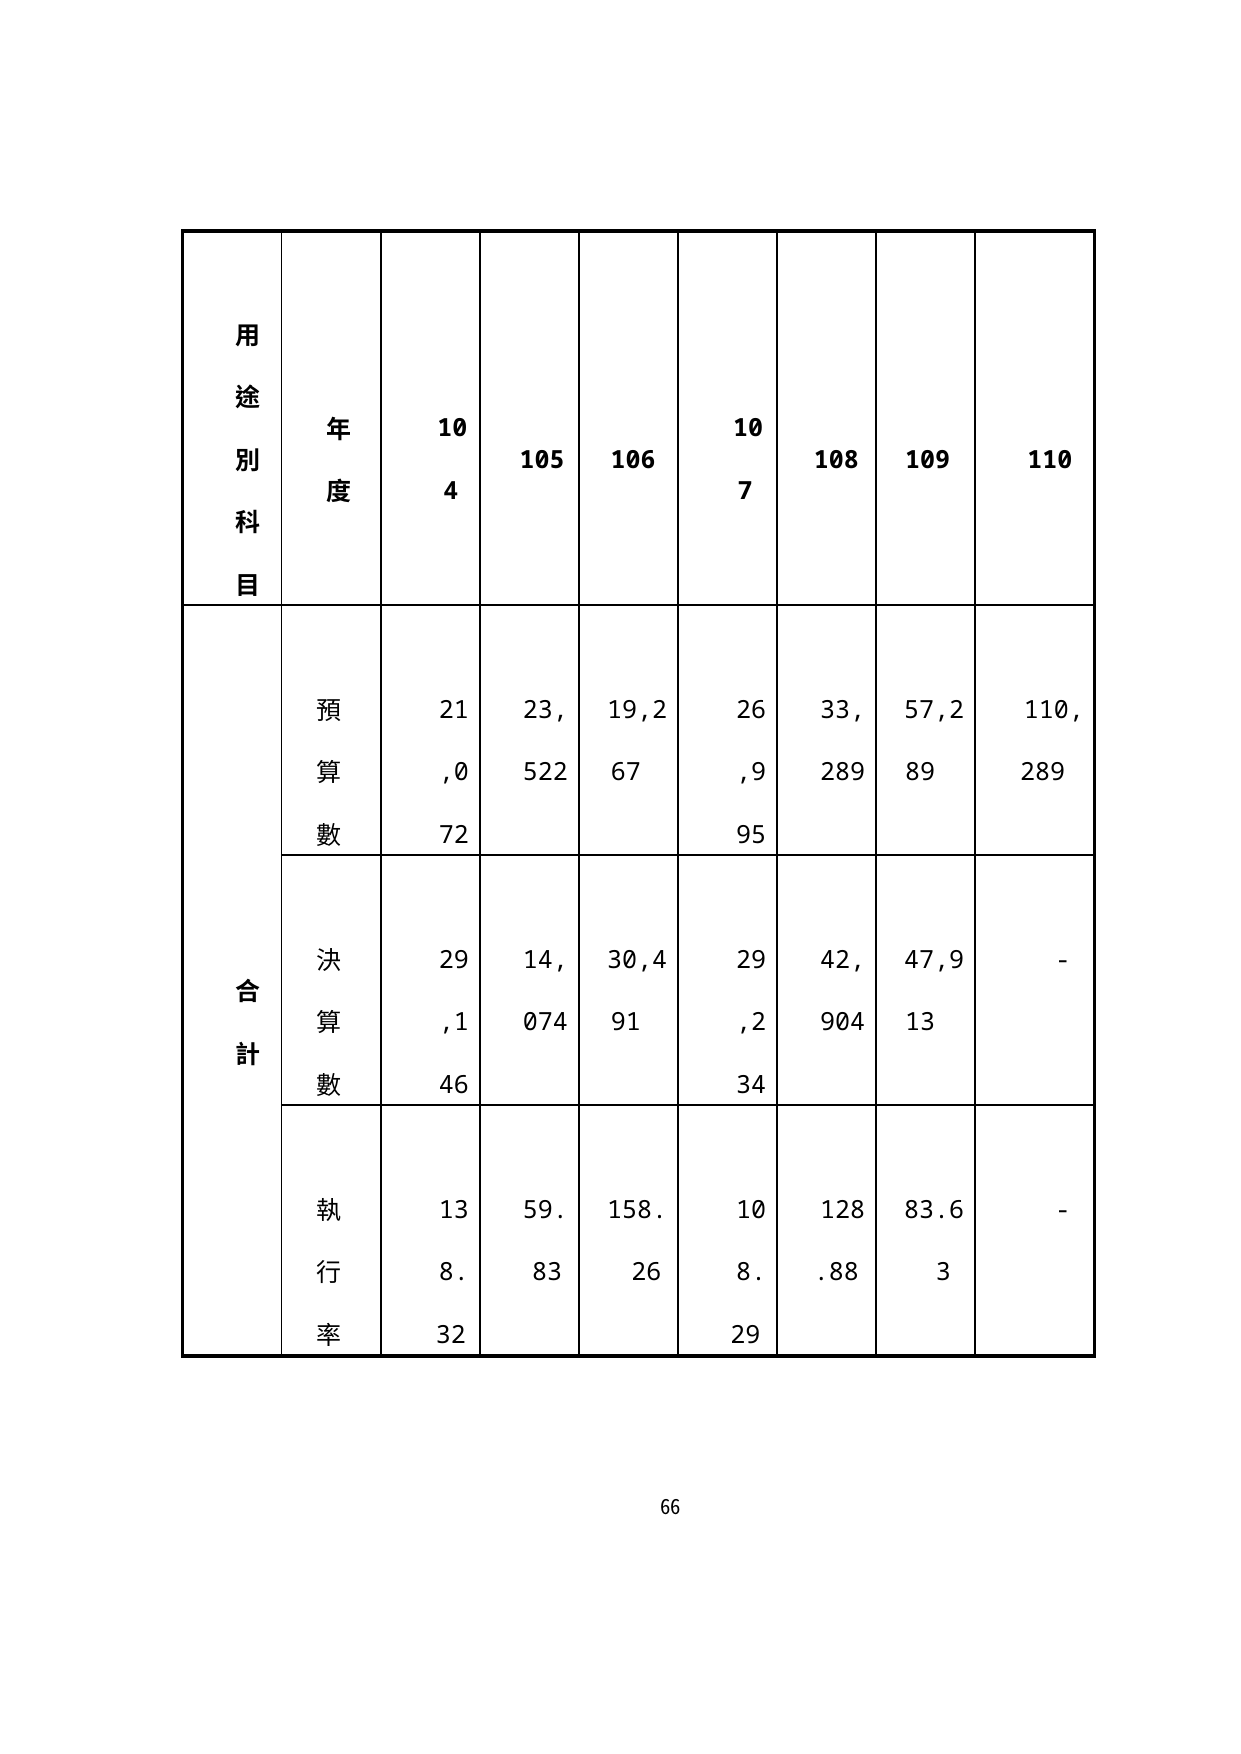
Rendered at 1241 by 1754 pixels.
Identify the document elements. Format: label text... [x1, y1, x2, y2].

table_cell 47,913 [877, 856, 974, 1104]
table_cell 19,267 [580, 606, 677, 854]
table_cell 158.26 [580, 1106, 677, 1354]
table_cell 30,491 [580, 856, 677, 1104]
table_cell 138.32 [382, 1106, 479, 1354]
table_header 109 [877, 233, 974, 604]
table_cell 110,289 [976, 606, 1093, 854]
table_cell 108.29 [679, 1106, 776, 1354]
table_cell 29,234 [679, 856, 776, 1104]
table_header 110 [976, 233, 1093, 604]
table_cell 59.83 [481, 1106, 578, 1354]
table_cell 執行率 [282, 1106, 380, 1354]
table_header 106 [580, 233, 677, 604]
table_cell 83.63 [877, 1106, 974, 1354]
table_header 107 [679, 233, 776, 604]
table_header 104 [382, 233, 479, 604]
table_header 用途別科目 [184, 233, 281, 604]
table_cell - [976, 856, 1093, 1104]
table_header 108 [778, 233, 875, 604]
table_cell 26,995 [679, 606, 776, 854]
table_cell 42,904 [778, 856, 875, 1104]
table_cell 23,522 [481, 606, 578, 854]
table_cell 29,146 [382, 856, 479, 1104]
table_cell 決算數 [282, 856, 380, 1104]
table_cell 33,289 [778, 606, 875, 854]
table_cell 14,074 [481, 856, 578, 1104]
table_cell 57,289 [877, 606, 974, 854]
table_header 105 [481, 233, 578, 604]
table_cell 128.88 [778, 1106, 875, 1354]
table_cell 預算數 [282, 606, 380, 854]
table_cell - [976, 1106, 1093, 1354]
table_cell 21,072 [382, 606, 479, 854]
table_header 年度 [282, 233, 380, 604]
table_cell 合計 [184, 606, 281, 1354]
